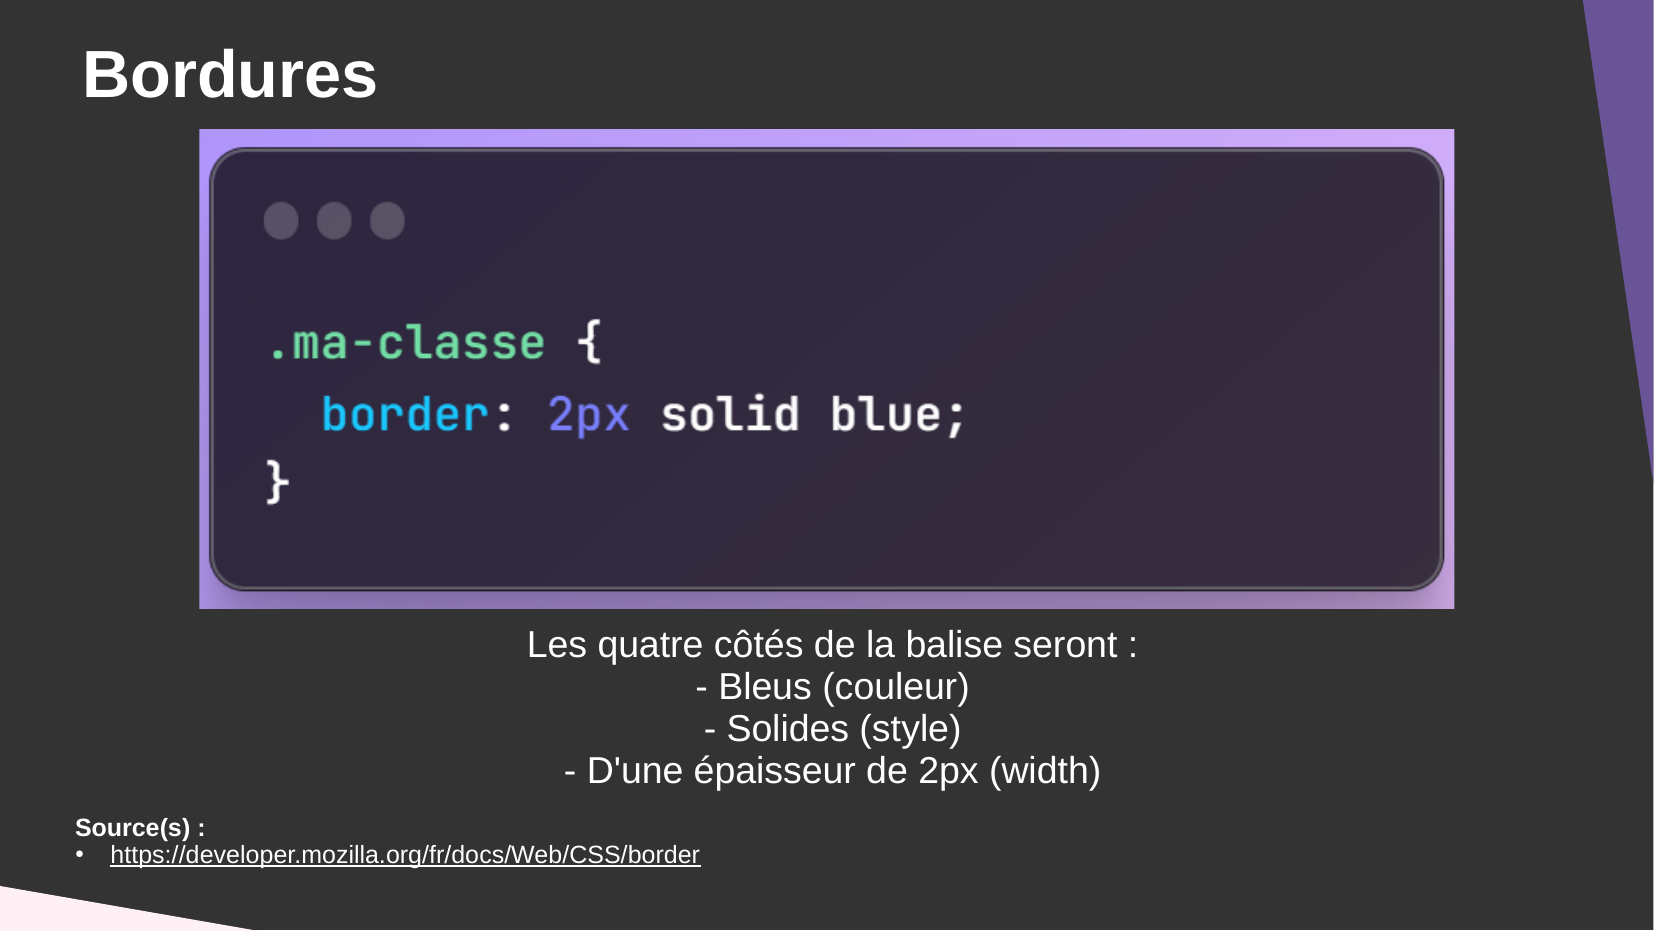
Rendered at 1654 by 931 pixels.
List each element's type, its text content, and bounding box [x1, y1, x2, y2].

title Bordures [82, 37, 1571, 112]
text_box Les quatre côtés de la balise seront : - Bleus (couleur) - Solides (style) - D'une épaisseur de 2px (width) [271, 616, 1394, 842]
text_box Source(s) : https://developer.mozilla.org/fr/docs/Web/CSS/border [60, 805, 1546, 913]
picture [199, 129, 1455, 609]
text_box [1582, 0, 1654, 488]
text_box [0, 885, 259, 931]
